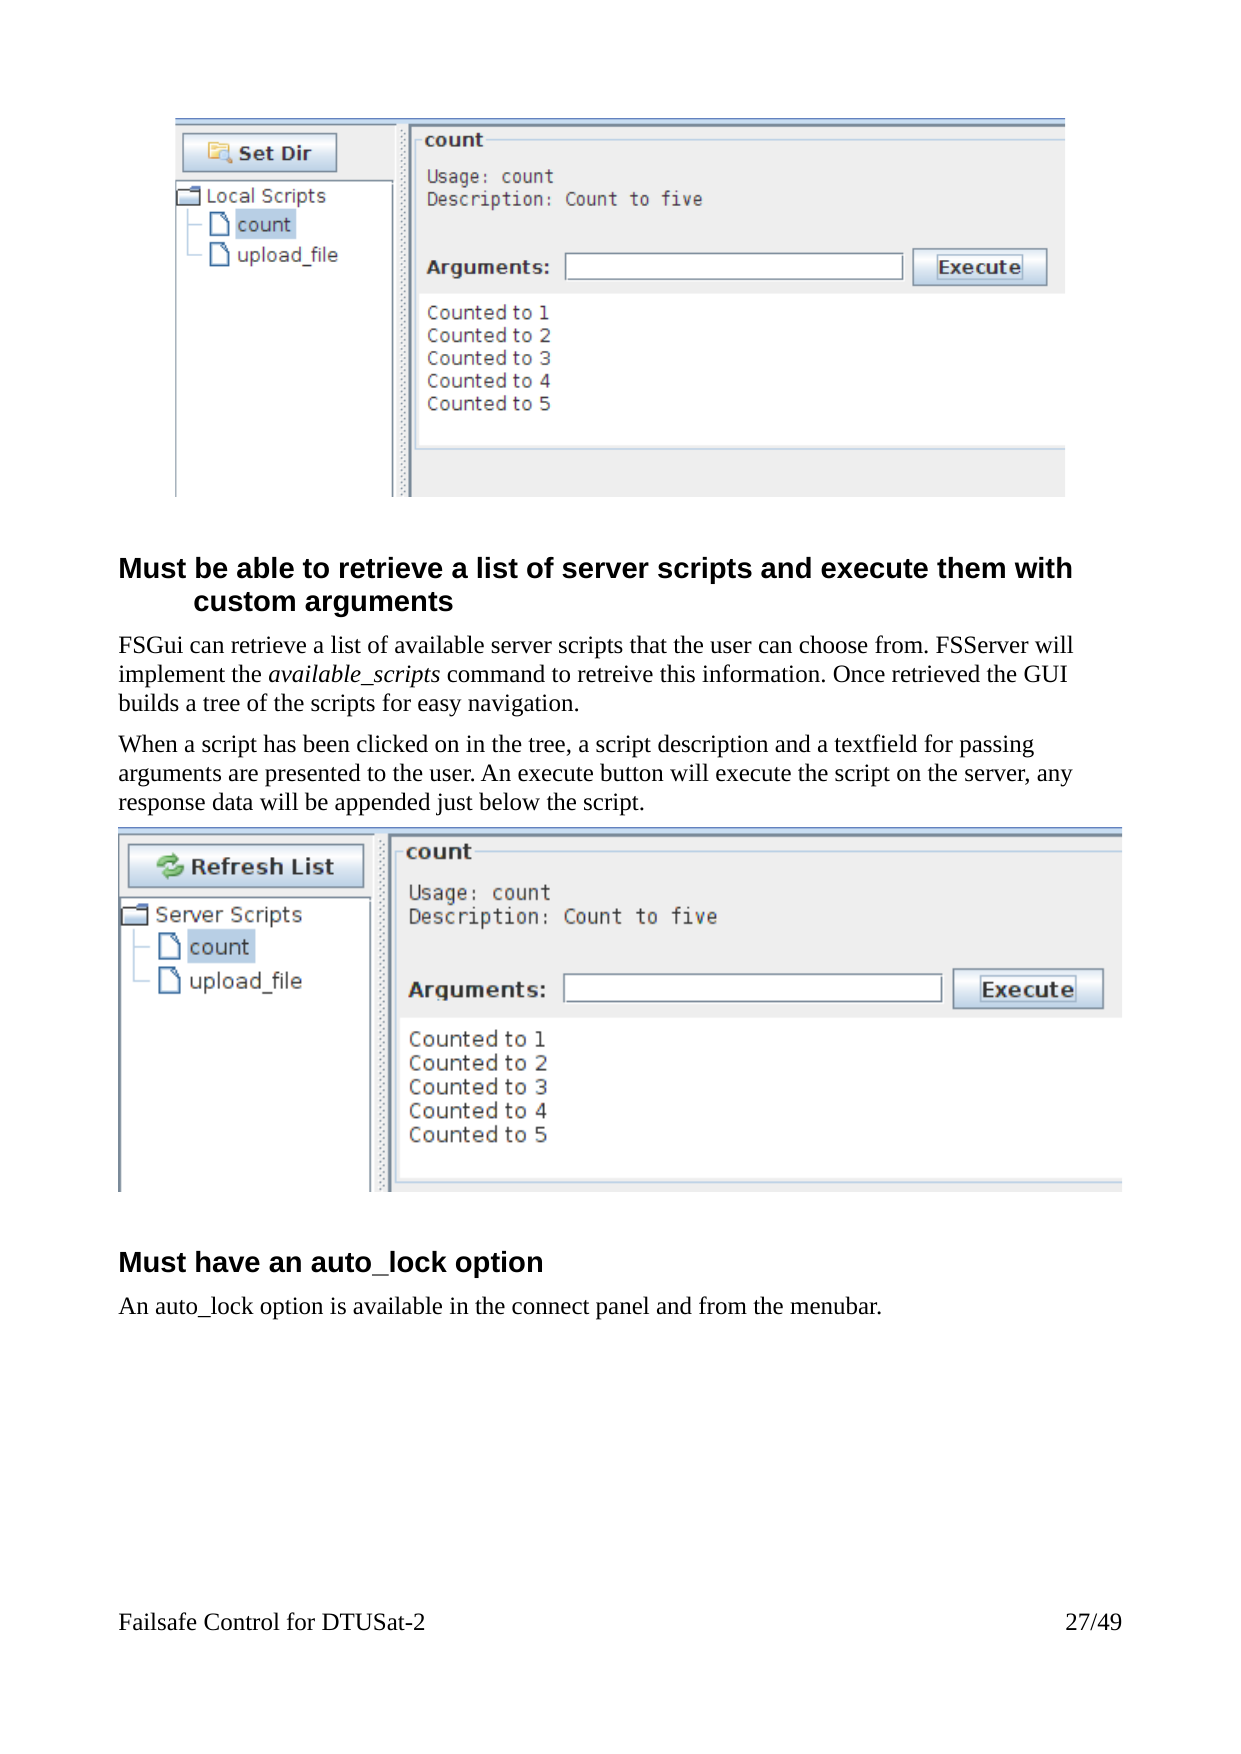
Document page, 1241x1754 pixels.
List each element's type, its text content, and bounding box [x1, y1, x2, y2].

text FSGui can retrieve a list of available server scripts that the user can choose from. FSServer will implement the available_scripts command to retreive this information. Once retrieved the GUI builds a tree of the scripts for easy navigation. [118, 630, 1122, 717]
text When a script has been clicked on in the tree, a script description and a textfield for passing arguments are presented to the user. An execute button will execute the script on the server, any response data will be appended just below the script. [118, 729, 1122, 815]
picture [175, 118, 1065, 497]
subtitle Must have an auto_lock option [118, 1245, 1122, 1278]
subtitle Must be able to retrieve a list of server scripts and execute them with custom arguments [118, 551, 1122, 618]
picture [118, 827, 1123, 1192]
text An auto_lock option is available in the connect panel and from the menubar. [118, 1291, 1122, 1320]
